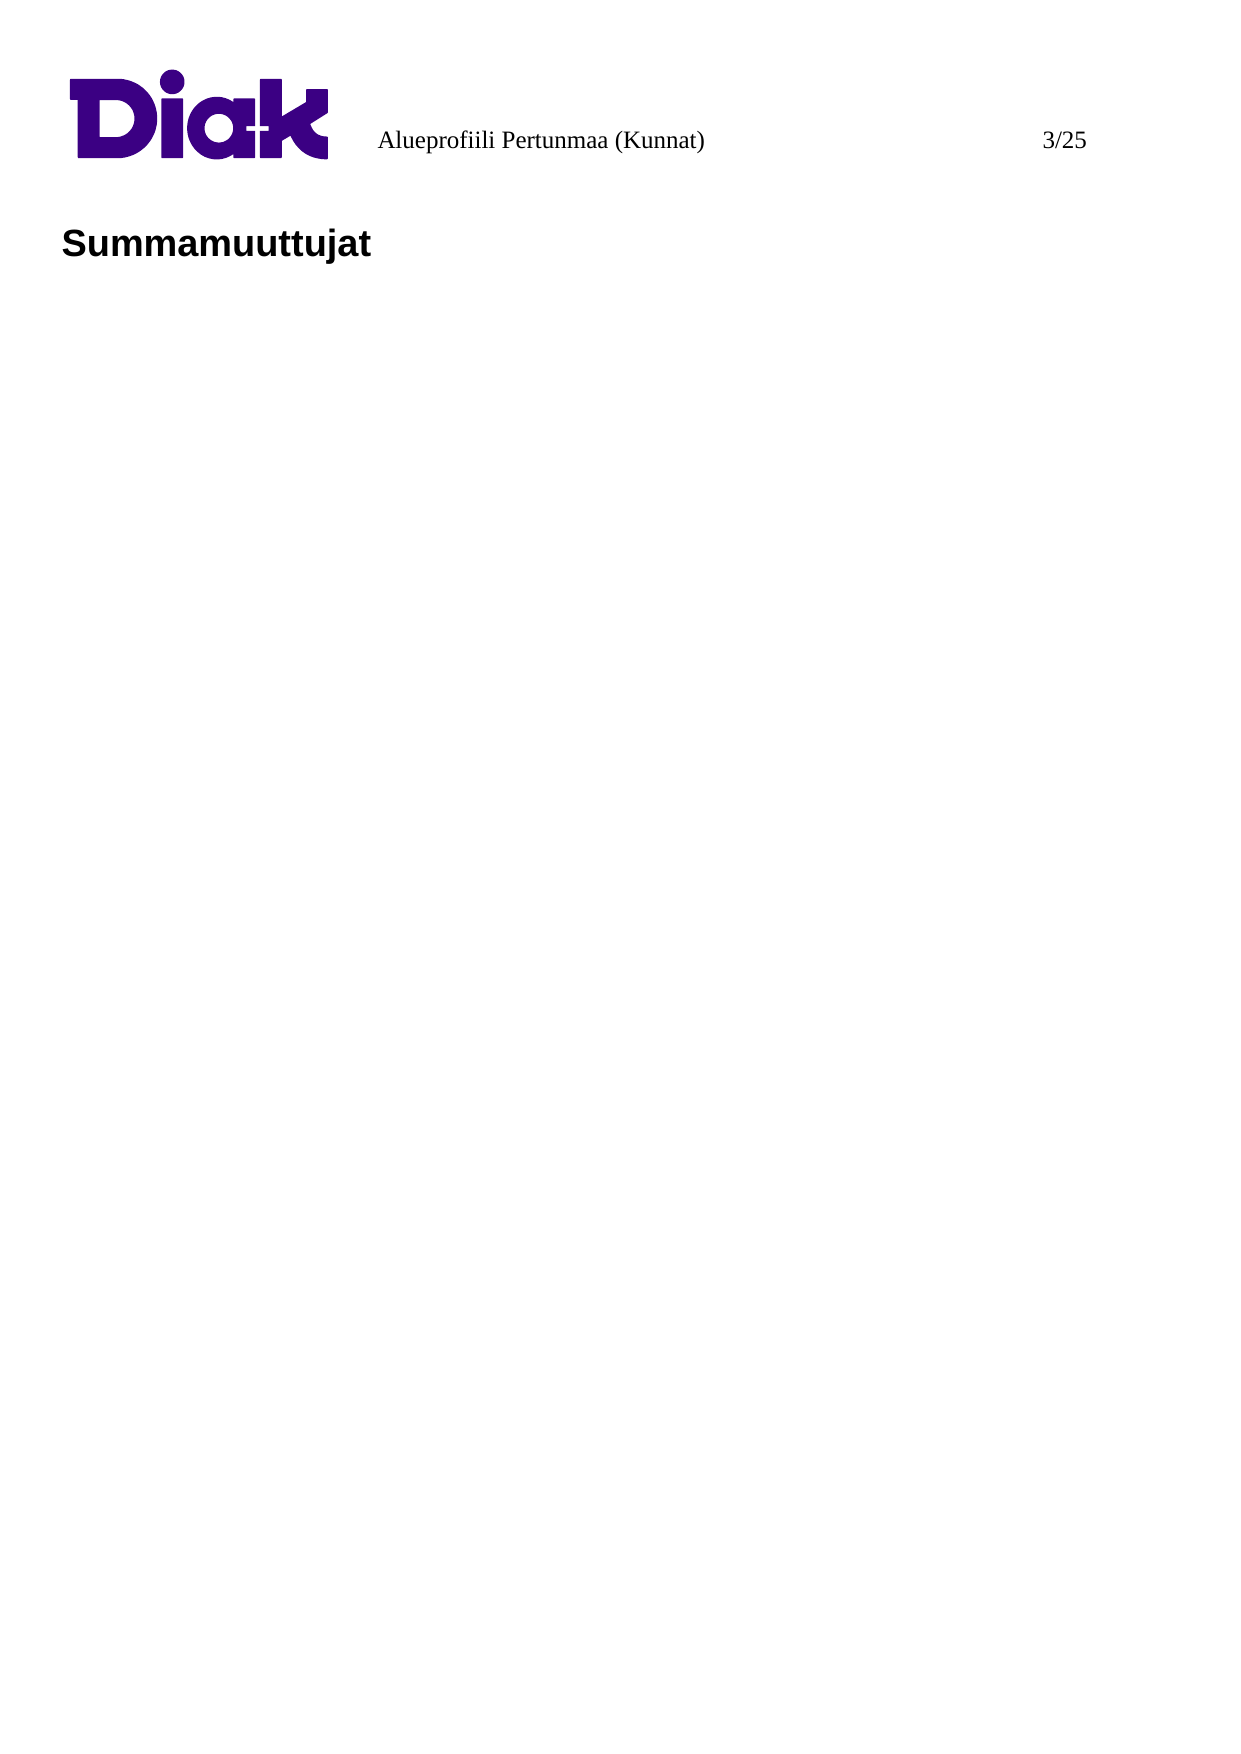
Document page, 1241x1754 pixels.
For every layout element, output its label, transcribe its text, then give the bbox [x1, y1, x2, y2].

subtitle Summamuuttujat [61, 221, 1179, 265]
